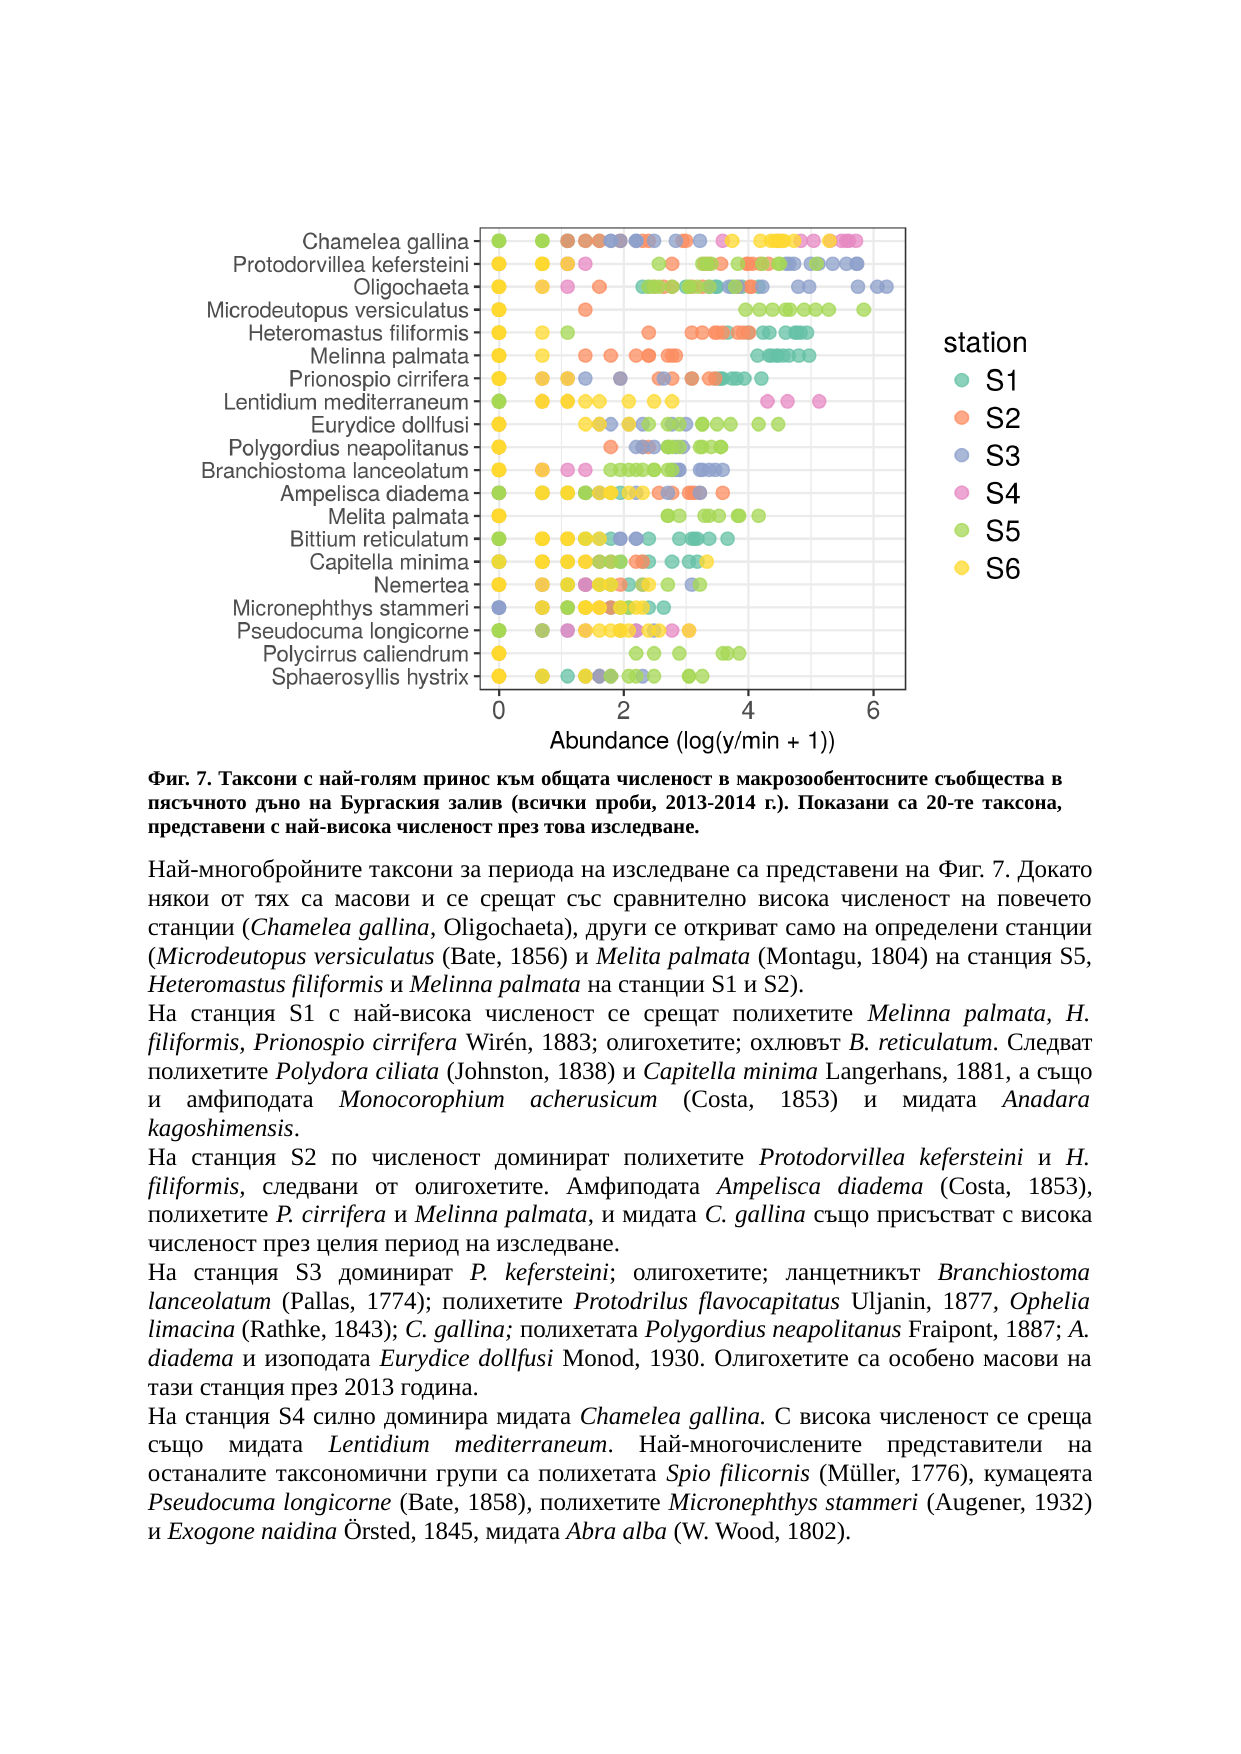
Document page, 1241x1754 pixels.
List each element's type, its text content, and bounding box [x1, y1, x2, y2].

text Фиг. 7. Таксони с най-голям принос към общата численост в макрозообентосните съобщества в пясъчното дъно на Бургаския залив (всички проби, 2013-2014 г.). Показани са 20-те таксона, представени с най-висока численост през това изследване. [148, 766, 1063, 838]
text На станция S4 силно доминира мидата Chamelea gallina. С висока численост се среща също мидата Lentidium mediterraneum. Най-многочислените представители на останалите таксономични групи са полихетата Spio filicornis (Müller, 1776), кумацеята Pseudocuma longicorne (Bate, 1858), полихетите Micronephthys stammeri (Augener, 1932) и Exogone naidina Örsted, 1845, мидата Abra alba (W. Wood, 1802). [148, 1401, 1093, 1544]
text На станция S1 с най-висока численост се срещат полихетите Melinna palmata, H. filiformis, Prionospio cirrifera Wirén, 1883; олигохетите; охлювът B. reticulatum. Следват полихетите Polydora ciliata (Johnston, 1838) и Capitella minima Langerhans, 1881, а също и амфиподата Monocorophium acherusicum (Costa, 1853) и мидата Anadara kagoshimensis. [148, 998, 1093, 1142]
picture [159, 215, 1052, 766]
text На станция S2 по численост доминират полихетите Protodorvillea kefersteini и H. filiformis, следвани от олигохетите. Амфиподата Ampelisca diadema (Costa, 1853), полихетите P. cirrifera и Melinna palmata, и мидата C. gallina също присъстват с висока численост през целия период на изследване. [148, 1142, 1093, 1257]
text Най-многобройните таксони за периода на изследване са представени на Фиг. 7. Докато някои от тях са масови и се срещат със сравнително висока численост на повечето станции (Chamelea gallina, Oligochaeta), други се откриват само на определени станции (Microdeutopus versiculatus (Bate, 1856) и Melita palmata (Montagu, 1804) на станция S5, Heteromastus filiformis и Melinna palmata на станции S1 и S2). [148, 854, 1093, 998]
text На станция S3 доминират P. kefersteini; олигохетите; ланцетникът Branchiostoma lanceolatum (Pallas, 1774); полихетите Protodrilus flavocapitatus Uljanin, 1877, Ophelia limacina (Rathke, 1843); C. gallina; полихетата Polygordius neapolitanus Fraipont, 1887; A. diadema и изоподата Eurydice dollfusi Monod, 1930. Олигохетите са особено масови на тази станция през 2013 година. [148, 1257, 1093, 1401]
